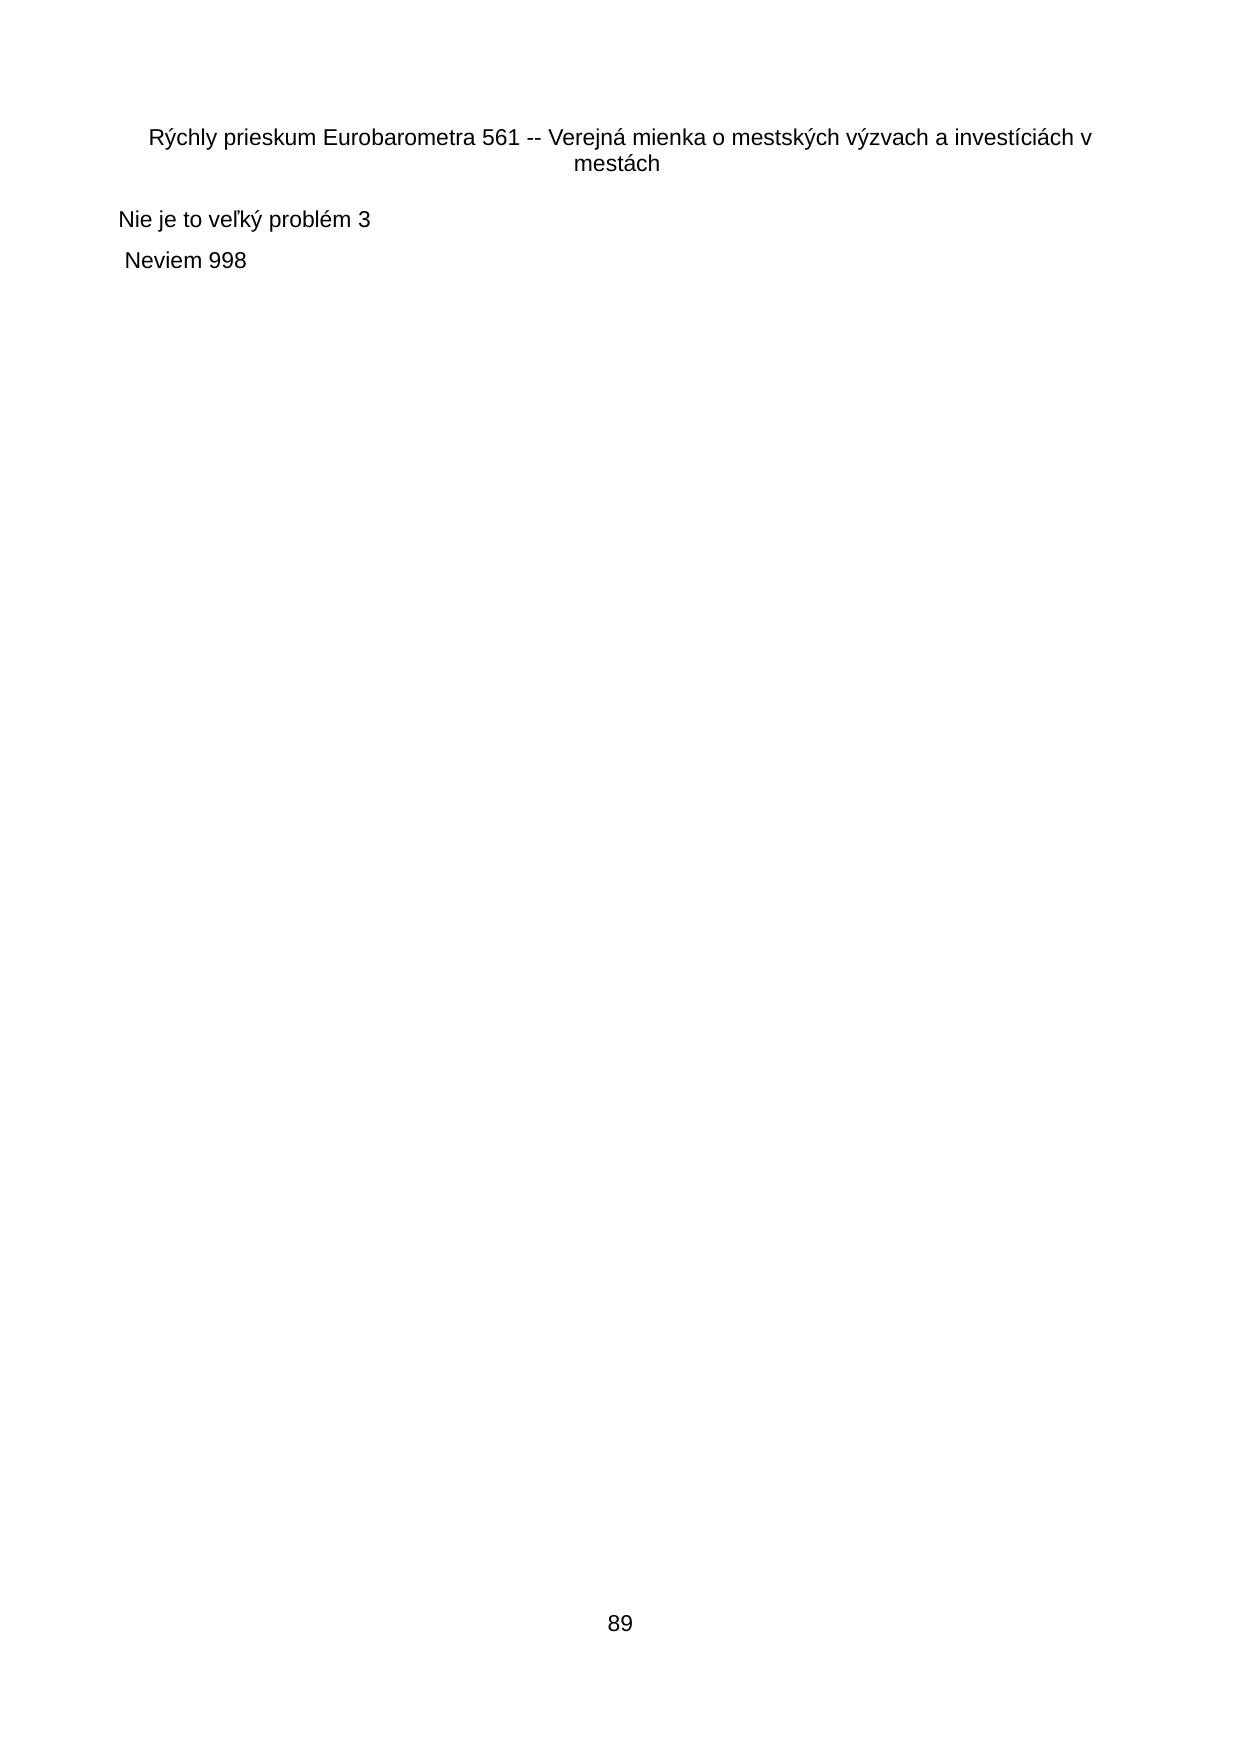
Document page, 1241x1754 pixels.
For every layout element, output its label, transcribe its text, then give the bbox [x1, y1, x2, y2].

text Neviem 998 [118, 247, 1122, 273]
text Nie je to veľký problém 3 [118, 206, 1122, 233]
